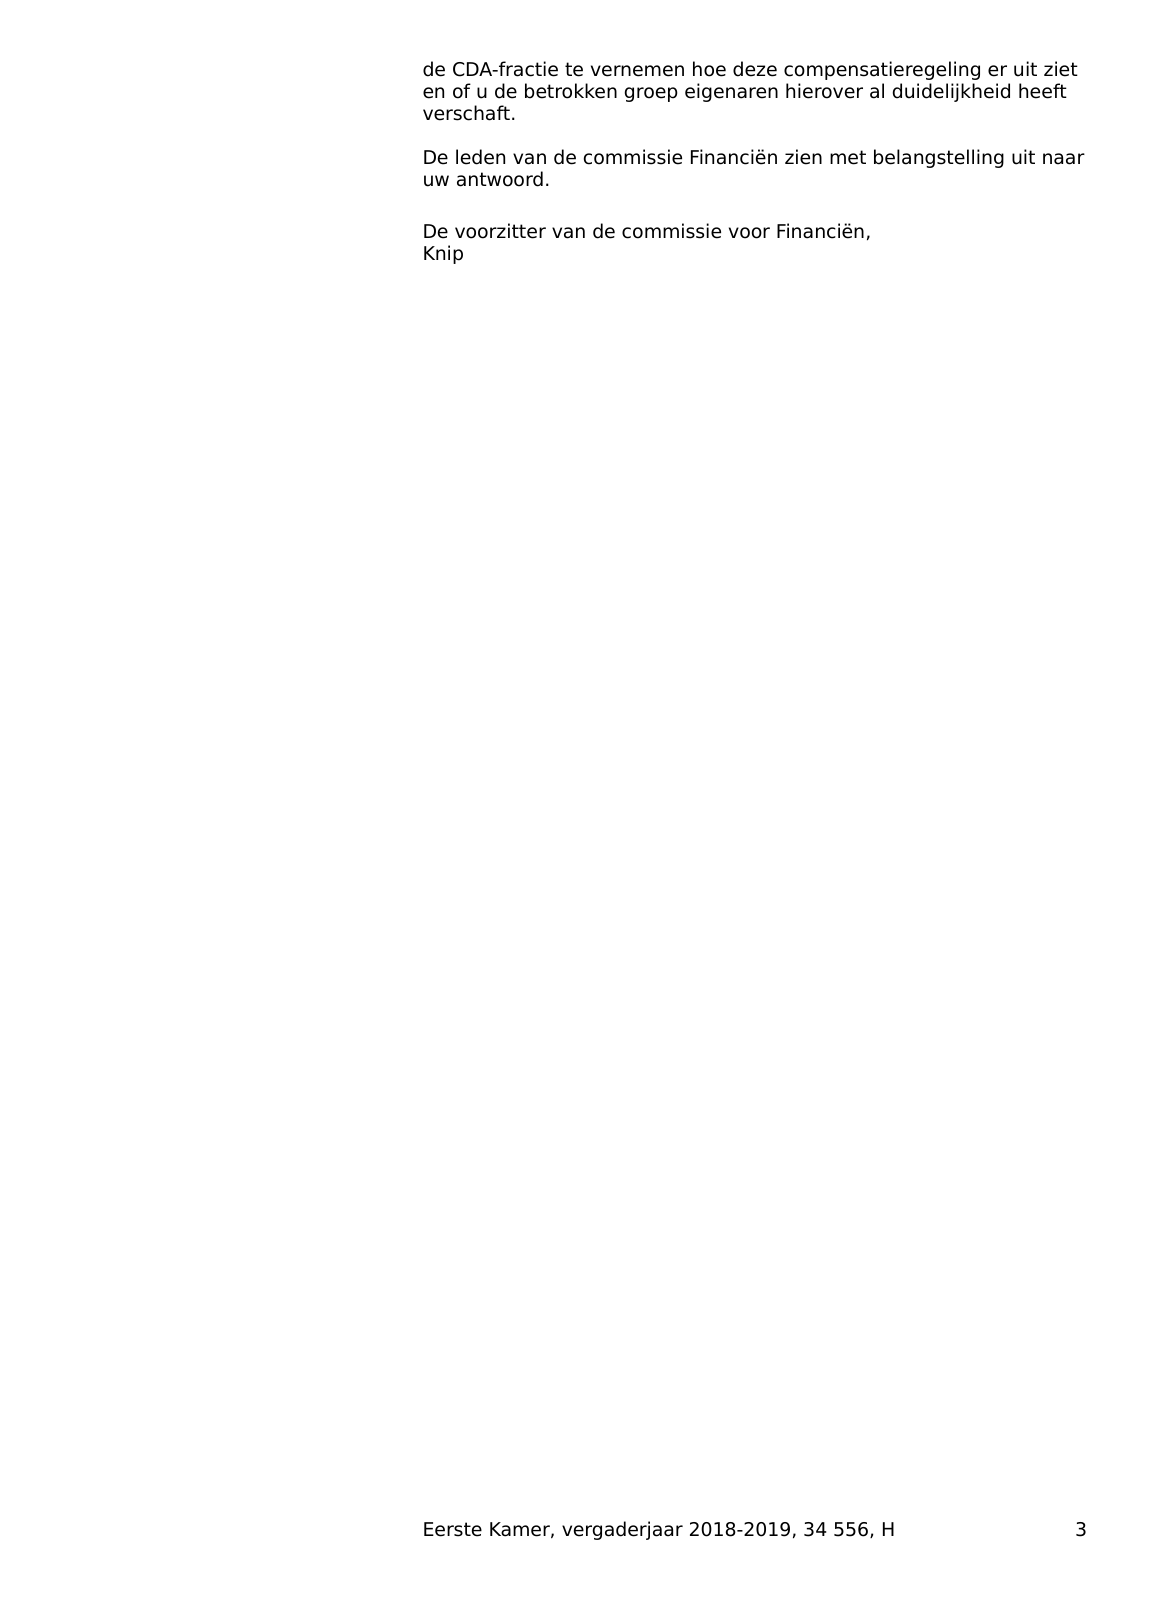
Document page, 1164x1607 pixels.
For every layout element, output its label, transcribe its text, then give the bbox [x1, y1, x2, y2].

text De voorzitter van de commissie voor Financiën, Knip [422, 221, 1087, 265]
text De leden van de commissie Financiën zien met belangstelling uit naar uw antwoord. [422, 147, 1087, 191]
text de CDA-fractie te vernemen hoe deze compensatieregeling er uit ziet en of u de betrokken groep eigenaren hierover al duidelijkheid heeft verschaft. [422, 59, 1087, 125]
